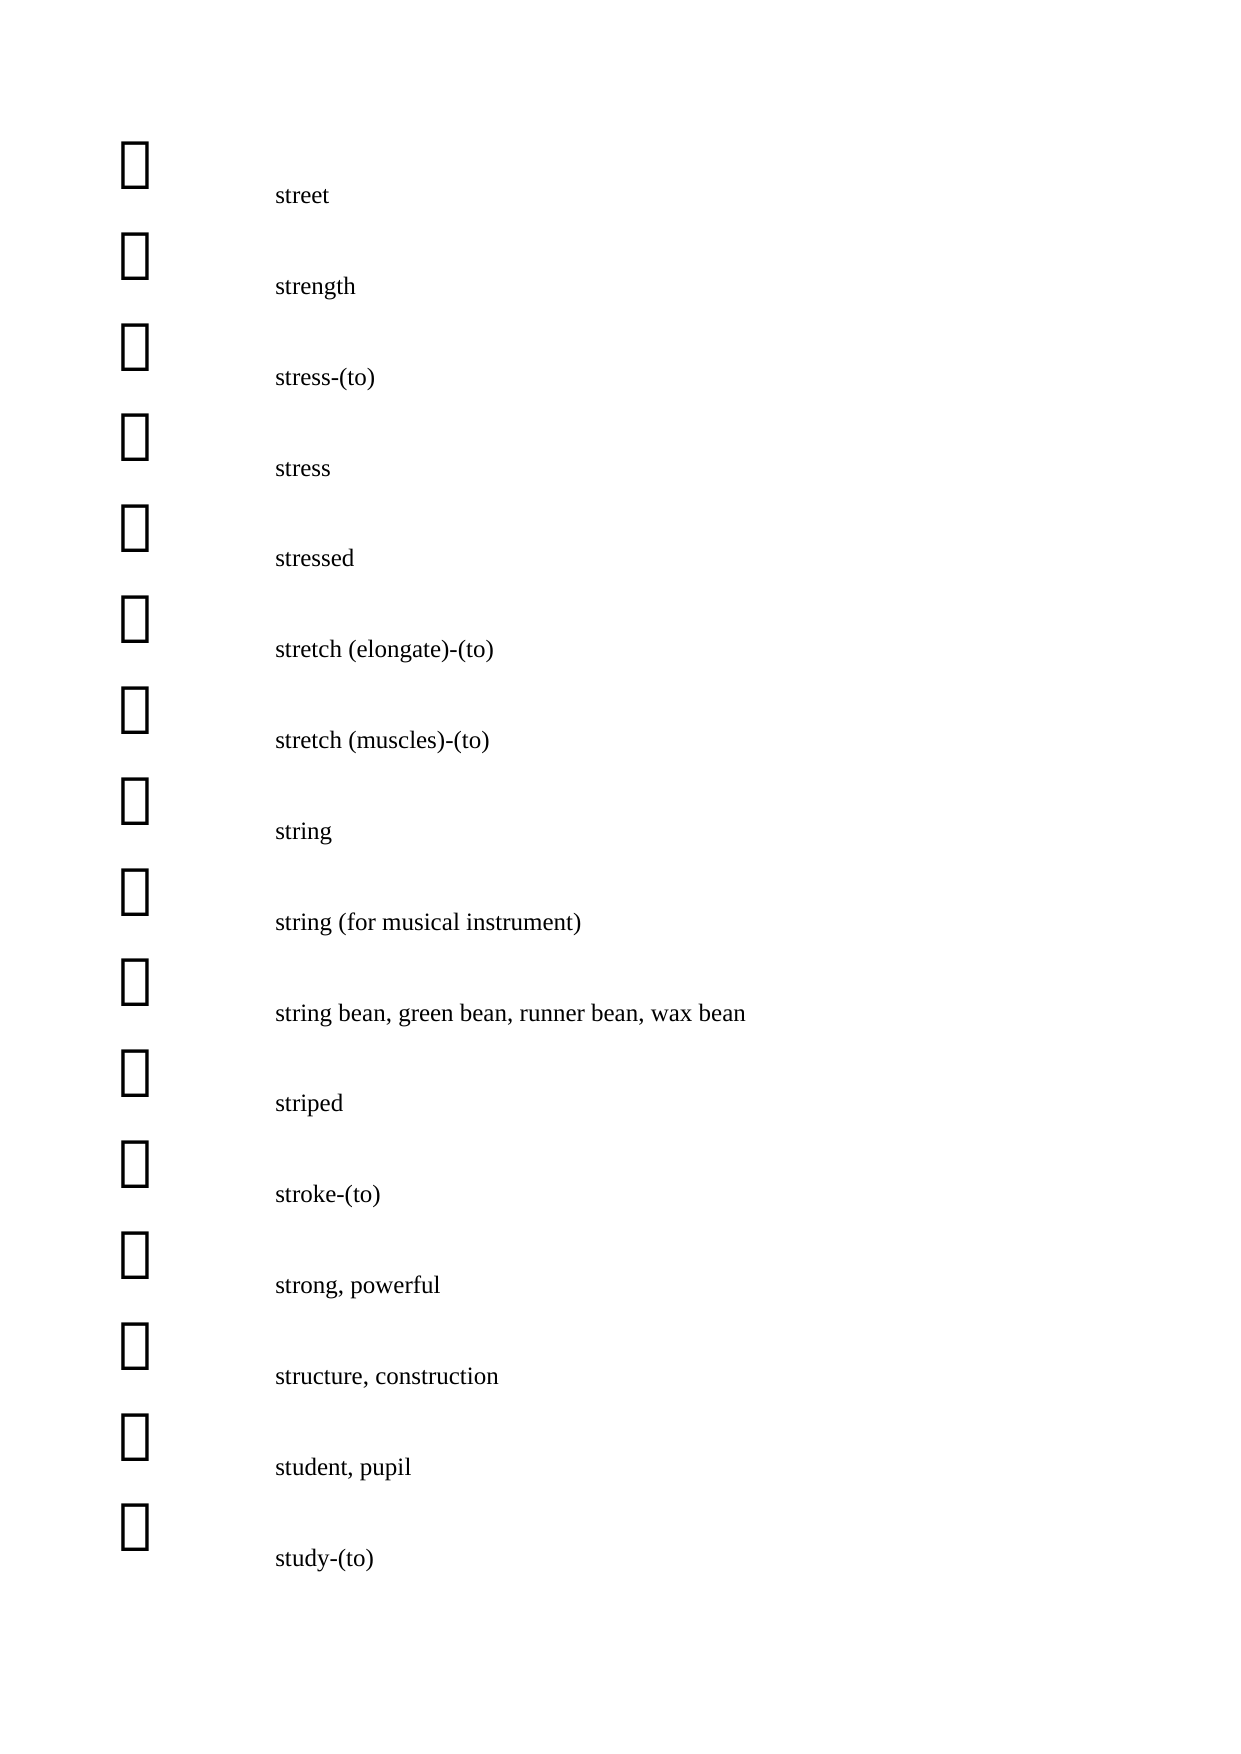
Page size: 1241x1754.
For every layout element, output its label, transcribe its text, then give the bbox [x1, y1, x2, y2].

table_cell stretch (muscles)-(to) [275, 663, 949, 754]
table_cell stressed [275, 481, 949, 572]
table_cell stress [275, 391, 949, 481]
table_cell  [115, 1481, 275, 1571]
table_cell  [115, 572, 275, 663]
table_cell  [115, 663, 275, 754]
table_cell study-(to) [275, 1481, 949, 1571]
table_cell  [115, 1026, 275, 1117]
table_cell stroke-(to) [275, 1117, 949, 1208]
table_cell structure, construction [275, 1299, 949, 1390]
table_cell  [115, 300, 275, 391]
table_cell street [275, 118, 949, 209]
table_cell  [115, 1390, 275, 1481]
table_cell stress-(to) [275, 300, 949, 391]
table_cell  [115, 391, 275, 481]
table_cell string bean, green bean, runner bean, wax bean [275, 936, 949, 1026]
table_cell strong, powerful [275, 1208, 949, 1299]
table_cell  [115, 118, 275, 209]
table_cell  [115, 1299, 275, 1390]
table_cell  [115, 1117, 275, 1208]
table_cell string (for musical instrument) [275, 845, 949, 936]
table_cell striped [275, 1026, 949, 1117]
table_cell strength [275, 209, 949, 300]
table_cell  [115, 754, 275, 845]
table_cell string [275, 754, 949, 845]
table_cell  [115, 936, 275, 1026]
table_cell student, pupil [275, 1390, 949, 1481]
table_cell  [115, 481, 275, 572]
table_cell  [115, 845, 275, 936]
table_cell  [115, 209, 275, 300]
table_cell  [115, 1208, 275, 1299]
table_cell stretch (elongate)-(to) [275, 572, 949, 663]
